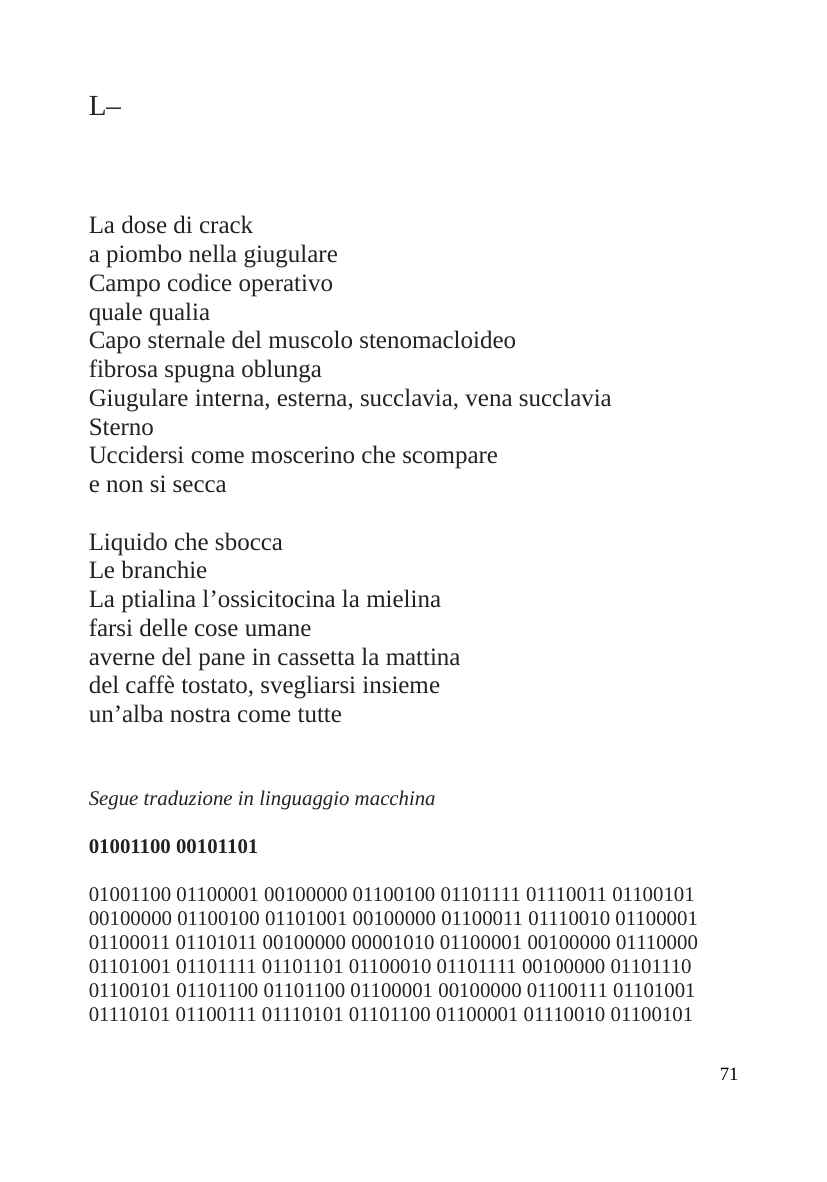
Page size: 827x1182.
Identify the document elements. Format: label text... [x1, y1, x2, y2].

text farsi delle cose umane [88, 613, 738, 642]
text un’alba nostra come tutte [88, 699, 738, 728]
text e non si secca [88, 469, 738, 498]
text Giugulare interna, esterna, succlavia, vena succlavia [88, 383, 738, 412]
text quale qualia [88, 297, 738, 326]
text fibrosa spugna oblunga [88, 354, 738, 383]
text del caffè tostato, svegliarsi insieme [88, 671, 738, 699]
text La ptialina l’ossicitocina la mielina [88, 584, 738, 613]
text Segue traduzione in linguaggio macchina [88, 786, 738, 810]
subtitle La dose di crack [88, 211, 738, 239]
text 01001100 01100001 00100000 01100100 01101111 01110011 01100101 00100000 01100100 01101001 00100000 01100011 01110010 01100001 01100011 01101011 00100000 00001010 01100001 00100000 01110000 01101001 01101111 01101101 01100010 01101111 00100000 01101110 01100101 01101100 01101100 01100001 00100000 01100111 01101001 01110101 01100111 01110101 01101100 01100001 01110010 01100101 [88, 882, 738, 1026]
text Campo codice operativo [88, 268, 738, 297]
text averne del pane in cassetta la mattina [88, 642, 738, 671]
text a piombo nella giugulare [88, 239, 738, 268]
text L– [88, 88, 738, 122]
text Le branchie [88, 556, 738, 584]
text Sterno [88, 412, 738, 441]
text 01001100 00101101 [88, 834, 738, 858]
text Uccidersi come moscerino che scompare [88, 441, 738, 469]
text Capo sternale del muscolo stenomacloideo [88, 326, 738, 354]
text Liquido che sbocca [88, 527, 738, 556]
